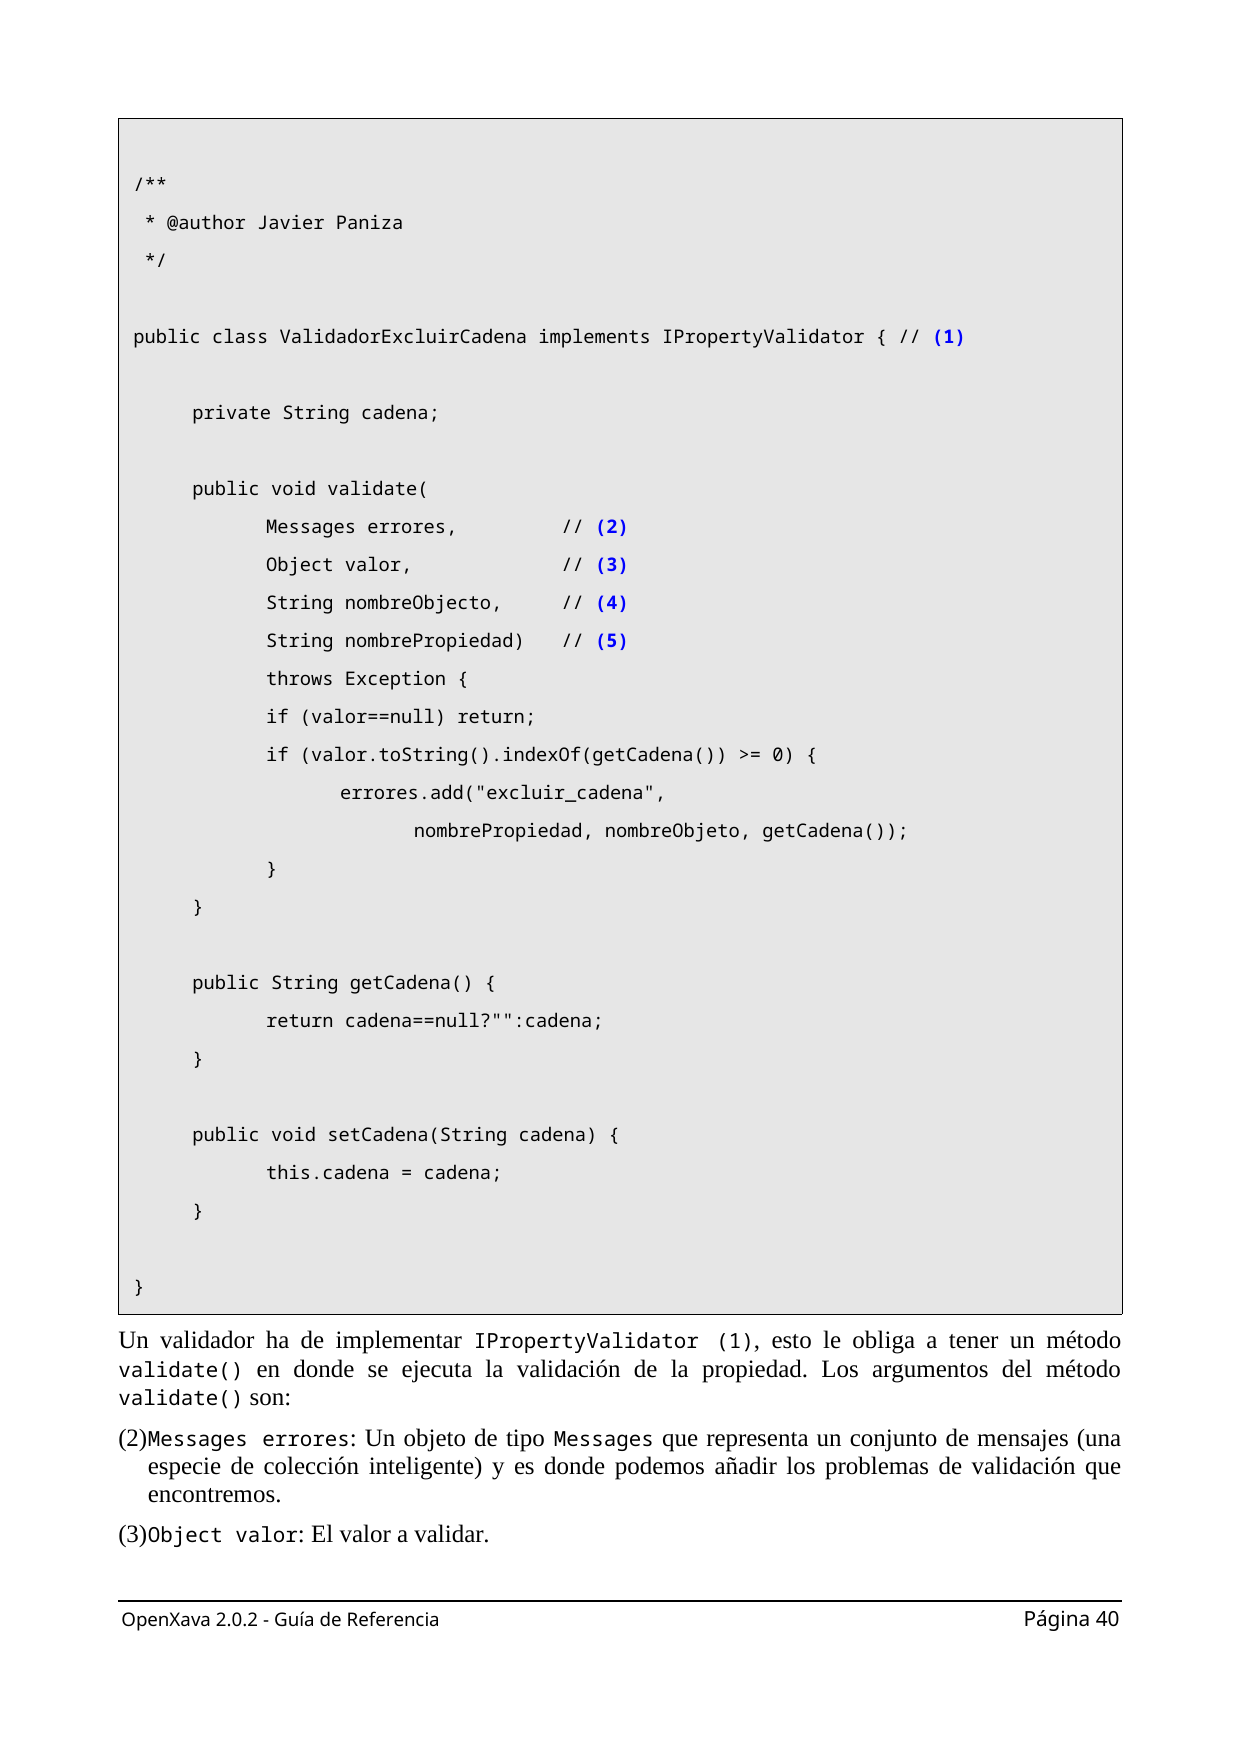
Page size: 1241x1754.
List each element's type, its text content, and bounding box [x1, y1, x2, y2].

text * @author Javier Paniza [119, 194, 1122, 232]
text public String getCadena() { [119, 954, 1122, 993]
list Messages errores: Un objeto de tipo Messages que representa un conjunto de mensajes (una especie de colección inteligente) y es donde podemos añadir los problemas de validación que encontremos. [118, 1424, 1122, 1507]
text public void setCadena(String cadena) { [119, 1107, 1122, 1145]
text if (valor.toString().indexOf(getCadena()) >= 0) { [119, 726, 1122, 764]
text } [119, 1031, 1122, 1069]
text String nombrePropiedad) // (5) [119, 612, 1122, 650]
text this.cadena = cadena; [119, 1145, 1122, 1183]
text String nombreObjecto, // (4) [119, 574, 1122, 612]
text } [119, 841, 1122, 878]
text public void validate( [119, 460, 1122, 498]
text */ [119, 232, 1122, 270]
text Un validador ha de implementar IPropertyValidator (1), esto le obliga a tener un método validate() en donde se ejecuta la validación de la propiedad. Los argumentos del método validate() son: [118, 1327, 1122, 1411]
text public class ValidadorExcluirCadena implements IPropertyValidator { // (1) [119, 308, 1122, 346]
text private String cadena; [119, 384, 1122, 422]
text throws Exception { [119, 650, 1122, 688]
text if (valor==null) return; [119, 688, 1122, 726]
text Messages errores, // (2) [119, 498, 1122, 536]
text /** [119, 156, 1122, 194]
text Object valor, // (3) [119, 536, 1122, 574]
text nombrePropiedad, nombreObjeto, getCadena()); [119, 802, 1122, 841]
list Object valor: El valor a validar. [118, 1520, 1122, 1548]
text } [119, 1259, 1122, 1314]
text return cadena==null?"":cadena; [119, 993, 1122, 1031]
text } [119, 1183, 1122, 1221]
text errores.add("excluir_cadena", [119, 764, 1122, 802]
text } [119, 878, 1122, 917]
